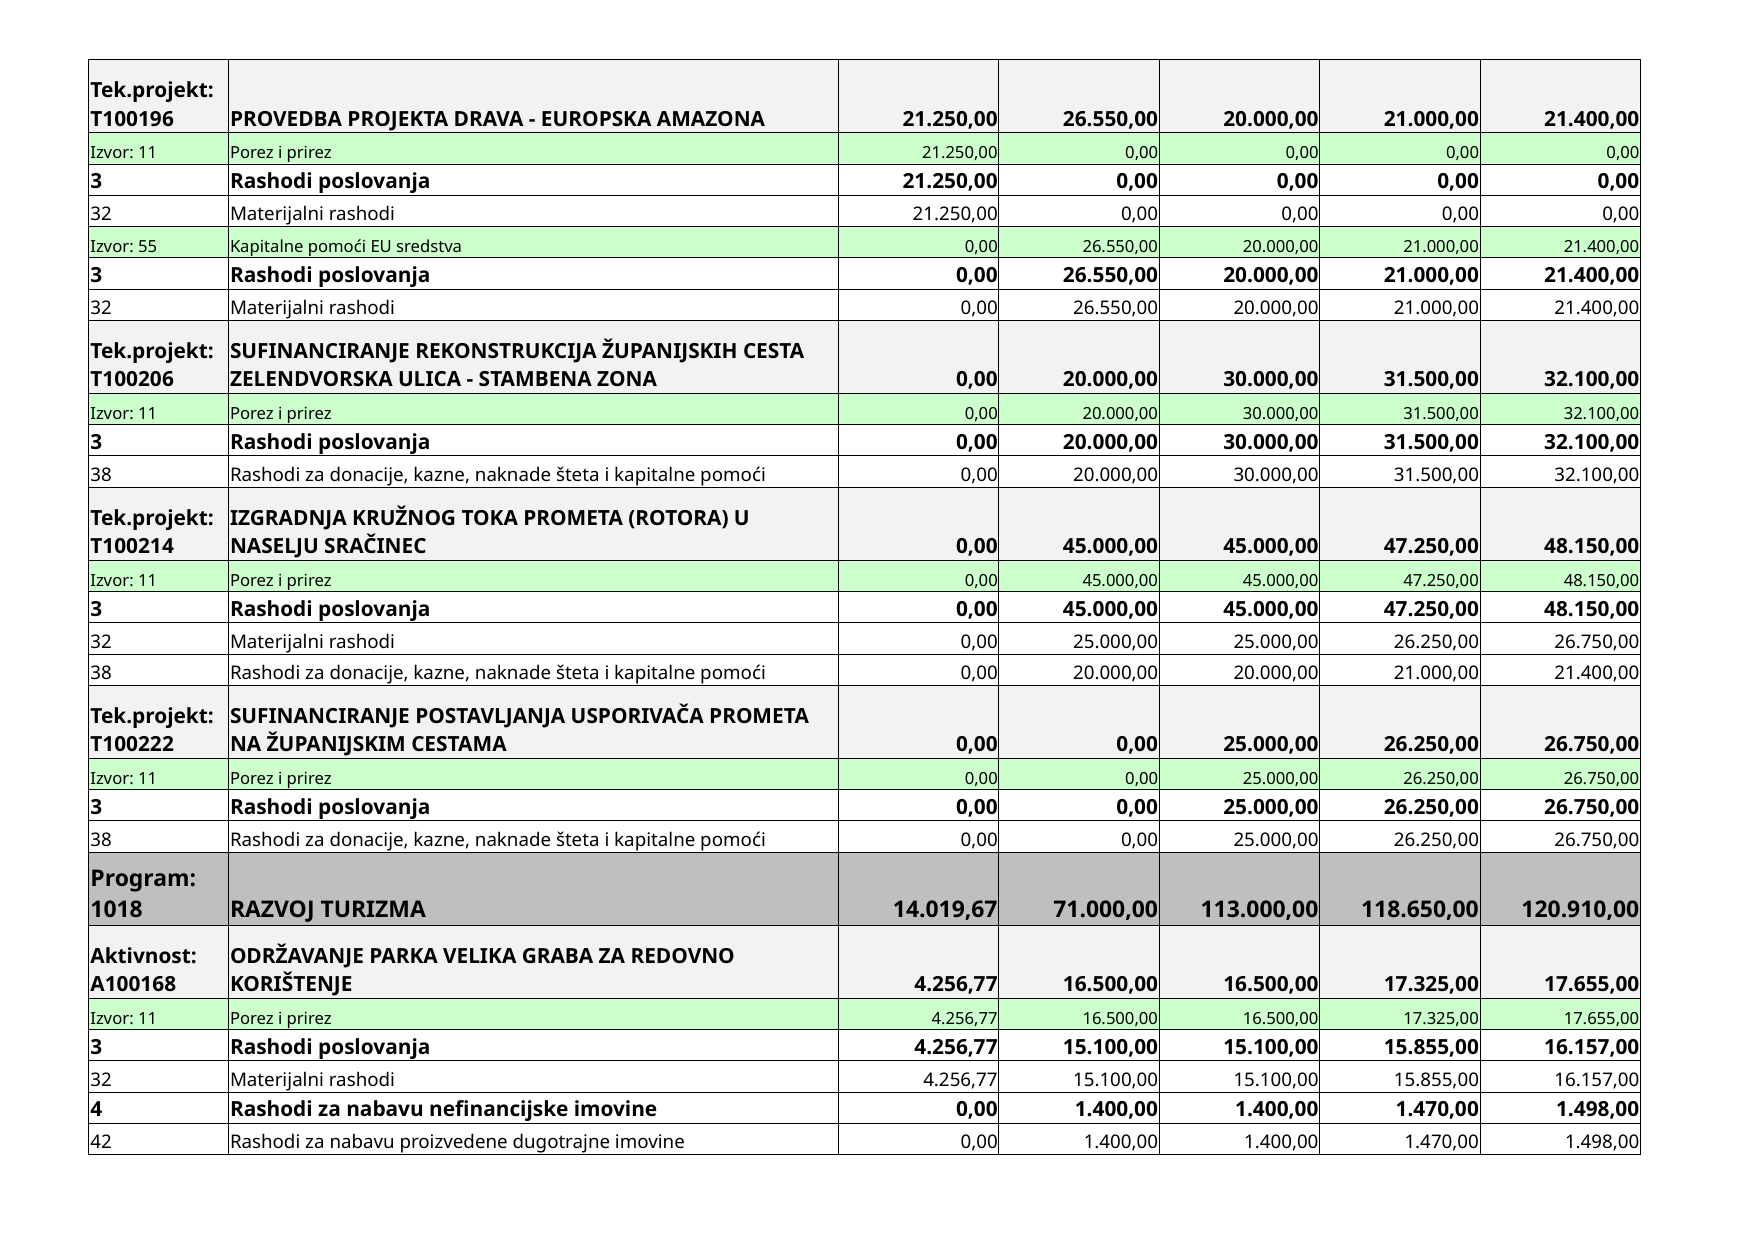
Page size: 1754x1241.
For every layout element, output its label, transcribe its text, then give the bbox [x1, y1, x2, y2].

table_cell 45.000,00 [999, 592, 1159, 622]
table_cell 32 [89, 1061, 228, 1092]
table_cell 3 [89, 790, 228, 820]
table_cell 3 [89, 425, 228, 455]
table_cell SUFINANCIRANJE REKONSTRUKCIJA ŽUPANIJSKIH CESTA ZELENDVORSKA ULICA - STAMBENA ZONA [229, 321, 838, 393]
table_cell 15.855,00 [1320, 1061, 1480, 1092]
table_cell 4.256,77 [839, 1030, 998, 1060]
table_cell Kapitalne pomoći EU sredstva [229, 227, 838, 257]
table_cell ODRŽAVANJE PARKA VELIKA GRABA ZA REDOVNO KORIŠTENJE [229, 926, 838, 998]
table_cell 26.550,00 [999, 290, 1159, 320]
table_cell Program: 1018 [89, 853, 228, 925]
table_cell 0,00 [839, 227, 998, 257]
table_cell Rashodi za donacije, kazne, naknade šteta i kapitalne pomoći [229, 456, 838, 487]
table_cell 38 [89, 821, 228, 852]
table_cell 47.250,00 [1320, 488, 1480, 560]
table_cell 20.000,00 [999, 394, 1159, 424]
table_cell 0,00 [839, 790, 998, 820]
table_cell Porez i prirez [229, 759, 838, 789]
table_cell 1.400,00 [999, 1124, 1159, 1154]
table_cell Porez i prirez [229, 394, 838, 424]
table_cell Izvor: 11 [89, 133, 228, 163]
table_cell 16.157,00 [1481, 1061, 1640, 1092]
table_cell 4 [89, 1093, 228, 1123]
table_cell 0,00 [1481, 196, 1640, 226]
table_cell 26.750,00 [1481, 759, 1640, 789]
table_cell 0,00 [839, 456, 998, 487]
table_cell 32.100,00 [1481, 321, 1640, 393]
table_cell 21.250,00 [839, 60, 998, 132]
table_cell 21.000,00 [1320, 655, 1480, 685]
table_cell 26.550,00 [999, 258, 1159, 288]
table_cell Materijalni rashodi [229, 1061, 838, 1092]
table_cell 1.498,00 [1481, 1124, 1640, 1154]
table_cell 17.325,00 [1320, 926, 1480, 998]
table_cell 25.000,00 [999, 623, 1159, 653]
table_cell 45.000,00 [1160, 561, 1319, 591]
table_cell Rashodi za donacije, kazne, naknade šteta i kapitalne pomoći [229, 821, 838, 852]
table_cell 25.000,00 [1160, 623, 1319, 653]
table_cell 16.500,00 [999, 999, 1159, 1029]
table_cell 21.000,00 [1320, 258, 1480, 288]
table_cell 15.100,00 [1160, 1030, 1319, 1060]
table_cell 16.157,00 [1481, 1030, 1640, 1060]
table_cell 21.400,00 [1481, 258, 1640, 288]
table_cell 20.000,00 [999, 456, 1159, 487]
table_cell 21.250,00 [839, 196, 998, 226]
table_cell 31.500,00 [1320, 456, 1480, 487]
table_cell 26.550,00 [999, 60, 1159, 132]
table_cell Rashodi poslovanja [229, 165, 838, 195]
table_cell 26.750,00 [1481, 623, 1640, 653]
table_cell 15.855,00 [1320, 1030, 1480, 1060]
table_cell Rashodi poslovanja [229, 258, 838, 288]
table_cell 26.750,00 [1481, 790, 1640, 820]
table_cell 21.400,00 [1481, 290, 1640, 320]
table_cell 26.750,00 [1481, 686, 1640, 758]
table_cell 25.000,00 [1160, 790, 1319, 820]
table_cell 20.000,00 [999, 425, 1159, 455]
table_cell Rashodi poslovanja [229, 1030, 838, 1060]
table_cell 30.000,00 [1160, 321, 1319, 393]
table_cell 25.000,00 [1160, 686, 1319, 758]
table_cell Izvor: 11 [89, 999, 228, 1029]
table_cell 32 [89, 196, 228, 226]
table_cell 16.500,00 [999, 926, 1159, 998]
table_cell 0,00 [839, 655, 998, 685]
table_cell 25.000,00 [1160, 821, 1319, 852]
table_cell 32.100,00 [1481, 425, 1640, 455]
table_cell 0,00 [839, 759, 998, 789]
table_cell 0,00 [999, 686, 1159, 758]
table_cell Izvor: 11 [89, 561, 228, 591]
table_cell 15.100,00 [999, 1061, 1159, 1092]
table_cell 21.000,00 [1320, 60, 1480, 132]
table_cell 0,00 [839, 686, 998, 758]
table_cell 0,00 [1320, 133, 1480, 163]
table_cell Tek.projekt: T100196 [89, 60, 228, 132]
table_cell 21.000,00 [1320, 290, 1480, 320]
table_cell 32.100,00 [1481, 456, 1640, 487]
table_cell 47.250,00 [1320, 592, 1480, 622]
table_cell 1.400,00 [1160, 1124, 1319, 1154]
table_cell 21.400,00 [1481, 60, 1640, 132]
table_cell 20.000,00 [1160, 258, 1319, 288]
table_cell 0,00 [839, 1124, 998, 1154]
table_cell 0,00 [839, 821, 998, 852]
table_cell 26.250,00 [1320, 623, 1480, 653]
table_cell 17.655,00 [1481, 999, 1640, 1029]
table_cell 21.400,00 [1481, 655, 1640, 685]
table_cell PROVEDBA PROJEKTA DRAVA - EUROPSKA AMAZONA [229, 60, 838, 132]
table_cell 0,00 [839, 321, 998, 393]
table_cell 0,00 [1320, 165, 1480, 195]
table_cell Izvor: 11 [89, 394, 228, 424]
table_cell 0,00 [839, 394, 998, 424]
table_cell 42 [89, 1124, 228, 1154]
table_cell RAZVOJ TURIZMA [229, 853, 838, 925]
table_cell 15.100,00 [1160, 1061, 1319, 1092]
table_cell 3 [89, 165, 228, 195]
table_cell 26.750,00 [1481, 821, 1640, 852]
table_cell SUFINANCIRANJE POSTAVLJANJA USPORIVAČA PROMETA NA ŽUPANIJSKIM CESTAMA [229, 686, 838, 758]
table_cell 30.000,00 [1160, 394, 1319, 424]
table_cell 21.000,00 [1320, 227, 1480, 257]
table_cell 26.250,00 [1320, 790, 1480, 820]
table_cell Tek.projekt: T100222 [89, 686, 228, 758]
table_cell 26.250,00 [1320, 686, 1480, 758]
table_cell Rashodi za nabavu nefinancijske imovine [229, 1093, 838, 1123]
table_cell IZGRADNJA KRUŽNOG TOKA PROMETA (ROTORA) U NASELJU SRAČINEC [229, 488, 838, 560]
table_cell 4.256,77 [839, 999, 998, 1029]
table_cell 38 [89, 655, 228, 685]
table_cell 1.498,00 [1481, 1093, 1640, 1123]
table_cell Rashodi poslovanja [229, 592, 838, 622]
table_cell 113.000,00 [1160, 853, 1319, 925]
table_cell 0,00 [839, 425, 998, 455]
table_cell 0,00 [999, 790, 1159, 820]
table_cell 32 [89, 623, 228, 653]
table_cell 26.250,00 [1320, 821, 1480, 852]
table_cell 25.000,00 [1160, 759, 1319, 789]
table_cell 30.000,00 [1160, 425, 1319, 455]
table_cell 0,00 [1160, 165, 1319, 195]
table_cell 48.150,00 [1481, 592, 1640, 622]
table_cell Izvor: 11 [89, 759, 228, 789]
table_cell 48.150,00 [1481, 561, 1640, 591]
table_cell Tek.projekt: T100206 [89, 321, 228, 393]
table_cell 21.250,00 [839, 165, 998, 195]
table_cell 31.500,00 [1320, 394, 1480, 424]
table_cell 0,00 [839, 290, 998, 320]
table_cell Porez i prirez [229, 133, 838, 163]
table_cell Materijalni rashodi [229, 196, 838, 226]
table_cell 3 [89, 258, 228, 288]
table_cell 45.000,00 [999, 488, 1159, 560]
table_cell 20.000,00 [999, 655, 1159, 685]
table_cell 26.550,00 [999, 227, 1159, 257]
table_cell 1.400,00 [999, 1093, 1159, 1123]
table_cell 3 [89, 592, 228, 622]
table_cell 47.250,00 [1320, 561, 1480, 591]
table_cell 16.500,00 [1160, 999, 1319, 1029]
table_cell 0,00 [999, 165, 1159, 195]
table_cell 0,00 [839, 258, 998, 288]
table_cell 0,00 [839, 1093, 998, 1123]
table_cell 31.500,00 [1320, 321, 1480, 393]
table_cell 21.250,00 [839, 133, 998, 163]
table_cell 32.100,00 [1481, 394, 1640, 424]
table_cell Rashodi za nabavu proizvedene dugotrajne imovine [229, 1124, 838, 1154]
table_cell 0,00 [1481, 165, 1640, 195]
table_cell Tek.projekt: T100214 [89, 488, 228, 560]
table_cell 20.000,00 [1160, 655, 1319, 685]
table_cell 26.250,00 [1320, 759, 1480, 789]
table_cell 1.400,00 [1160, 1093, 1319, 1123]
table_cell 31.500,00 [1320, 425, 1480, 455]
table_cell 4.256,77 [839, 1061, 998, 1092]
table_cell 0,00 [999, 759, 1159, 789]
table_cell 16.500,00 [1160, 926, 1319, 998]
table_cell Rashodi poslovanja [229, 790, 838, 820]
table_cell 0,00 [839, 488, 998, 560]
table_cell 0,00 [839, 561, 998, 591]
table_cell 0,00 [839, 623, 998, 653]
table_cell 45.000,00 [999, 561, 1159, 591]
table_cell 20.000,00 [1160, 60, 1319, 132]
table_cell 71.000,00 [999, 853, 1159, 925]
table_cell 32 [89, 290, 228, 320]
table_cell 0,00 [1481, 133, 1640, 163]
table_cell 17.655,00 [1481, 926, 1640, 998]
table_cell 3 [89, 1030, 228, 1060]
table_cell 20.000,00 [1160, 290, 1319, 320]
table_cell Porez i prirez [229, 999, 838, 1029]
table_cell 45.000,00 [1160, 488, 1319, 560]
table_cell 48.150,00 [1481, 488, 1640, 560]
table_cell 1.470,00 [1320, 1093, 1480, 1123]
table_cell 20.000,00 [1160, 227, 1319, 257]
table_cell 0,00 [999, 133, 1159, 163]
table_cell 0,00 [839, 592, 998, 622]
table_cell 0,00 [1160, 133, 1319, 163]
table_cell 0,00 [1320, 196, 1480, 226]
table_cell Aktivnost: A100168 [89, 926, 228, 998]
table_cell 14.019,67 [839, 853, 998, 925]
table_cell 21.400,00 [1481, 227, 1640, 257]
table_cell 1.470,00 [1320, 1124, 1480, 1154]
table_cell 17.325,00 [1320, 999, 1480, 1029]
table_cell Porez i prirez [229, 561, 838, 591]
table_cell 15.100,00 [999, 1030, 1159, 1060]
table_cell 45.000,00 [1160, 592, 1319, 622]
table_cell 118.650,00 [1320, 853, 1480, 925]
table_cell 120.910,00 [1481, 853, 1640, 925]
table_cell Materijalni rashodi [229, 623, 838, 653]
table_cell 0,00 [1160, 196, 1319, 226]
table_cell 20.000,00 [999, 321, 1159, 393]
table_cell 0,00 [999, 196, 1159, 226]
table_cell 4.256,77 [839, 926, 998, 998]
table_cell Rashodi poslovanja [229, 425, 838, 455]
table_cell Izvor: 55 [89, 227, 228, 257]
table_cell 38 [89, 456, 228, 487]
table_cell 0,00 [999, 821, 1159, 852]
table_cell Rashodi za donacije, kazne, naknade šteta i kapitalne pomoći [229, 655, 838, 685]
table_cell 30.000,00 [1160, 456, 1319, 487]
table_cell Materijalni rashodi [229, 290, 838, 320]
